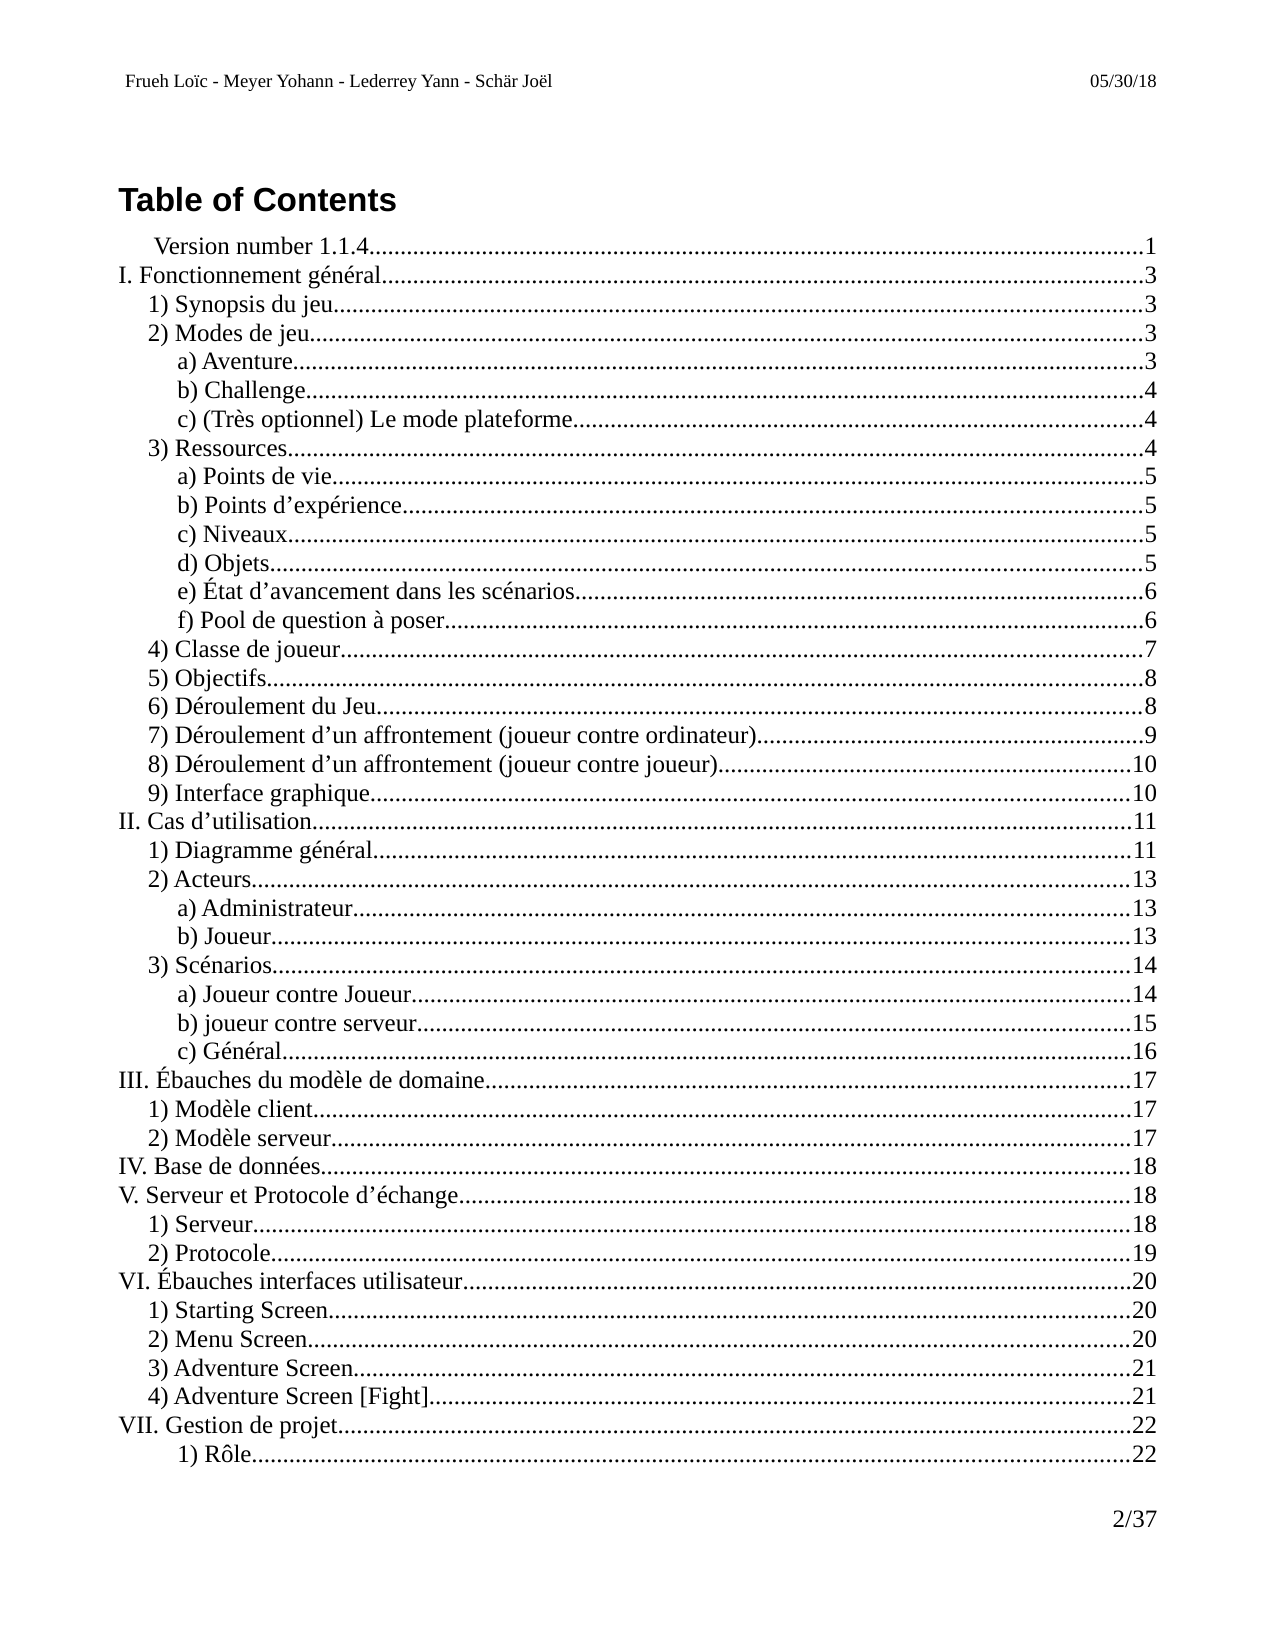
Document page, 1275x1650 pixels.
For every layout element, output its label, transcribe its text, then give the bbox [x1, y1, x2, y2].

text 4) Adventure Screen [Fight] 21 [148, 1381, 1157, 1410]
text II. Cas d’utilisation 11 [118, 806, 1157, 835]
text 1) Serveur 18 [148, 1209, 1157, 1238]
text 8) Déroulement d’un affrontement (joueur contre joueur) 10 [148, 749, 1157, 778]
text VII. Gestion de projet 22 [118, 1410, 1157, 1439]
text III. Ébauches du modèle de domaine 17 [118, 1065, 1157, 1094]
text e) État d’avancement dans les scénarios 6 [177, 576, 1157, 605]
text 7) Déroulement d’un affrontement (joueur contre ordinateur) 9 [148, 720, 1157, 749]
text c) Niveaux 5 [177, 519, 1157, 548]
text 3) Scénarios 14 [148, 950, 1157, 979]
text 1) Starting Screen 20 [148, 1295, 1157, 1324]
text 1) Synopsis du jeu 3 [148, 289, 1157, 318]
text 6) Déroulement du Jeu 8 [148, 691, 1157, 720]
text I. Fonctionnement général 3 [118, 260, 1157, 289]
text b) joueur contre serveur 15 [177, 1008, 1157, 1036]
text 3) Ressources 4 [148, 433, 1157, 461]
text 2) Protocole 19 [148, 1238, 1157, 1266]
text b) Joueur 13 [177, 921, 1157, 950]
text 1) Modèle client 17 [148, 1094, 1157, 1123]
text 1) Diagramme général 11 [148, 835, 1157, 864]
text 1) Rôle 22 [177, 1439, 1157, 1468]
text c) (Très optionnel) Le mode plateforme 4 [177, 404, 1157, 433]
text a) Joueur contre Joueur 14 [177, 979, 1157, 1008]
text f) Pool de question à poser 6 [177, 605, 1157, 634]
text 5) Objectifs 8 [148, 663, 1157, 691]
text b) Points d’expérience 5 [177, 490, 1157, 519]
text IV. Base de données 18 [118, 1151, 1157, 1180]
text 2) Menu Screen 20 [148, 1324, 1157, 1353]
text b) Challenge 4 [177, 375, 1157, 404]
text 4) Classe de joueur 7 [148, 634, 1157, 663]
text 3) Adventure Screen 21 [148, 1353, 1157, 1381]
text a) Points de vie 5 [177, 461, 1157, 490]
text 9) Interface graphique 10 [148, 778, 1157, 806]
text V. Serveur et Protocole d’échange 18 [118, 1180, 1157, 1209]
text c) Général 16 [177, 1036, 1157, 1065]
text VI. Ébauches interfaces utilisateur 20 [118, 1266, 1157, 1295]
subtitle Table of Contents [118, 180, 1157, 219]
text Version number 1.1.4 1 [148, 231, 1157, 260]
text d) Objets 5 [177, 548, 1157, 576]
text 2) Modèle serveur 17 [148, 1123, 1157, 1151]
text 2) Modes de jeu 3 [148, 318, 1157, 346]
text a) Administrateur 13 [177, 893, 1157, 921]
text a) Aventure 3 [177, 346, 1157, 375]
text 2) Acteurs 13 [148, 864, 1157, 893]
